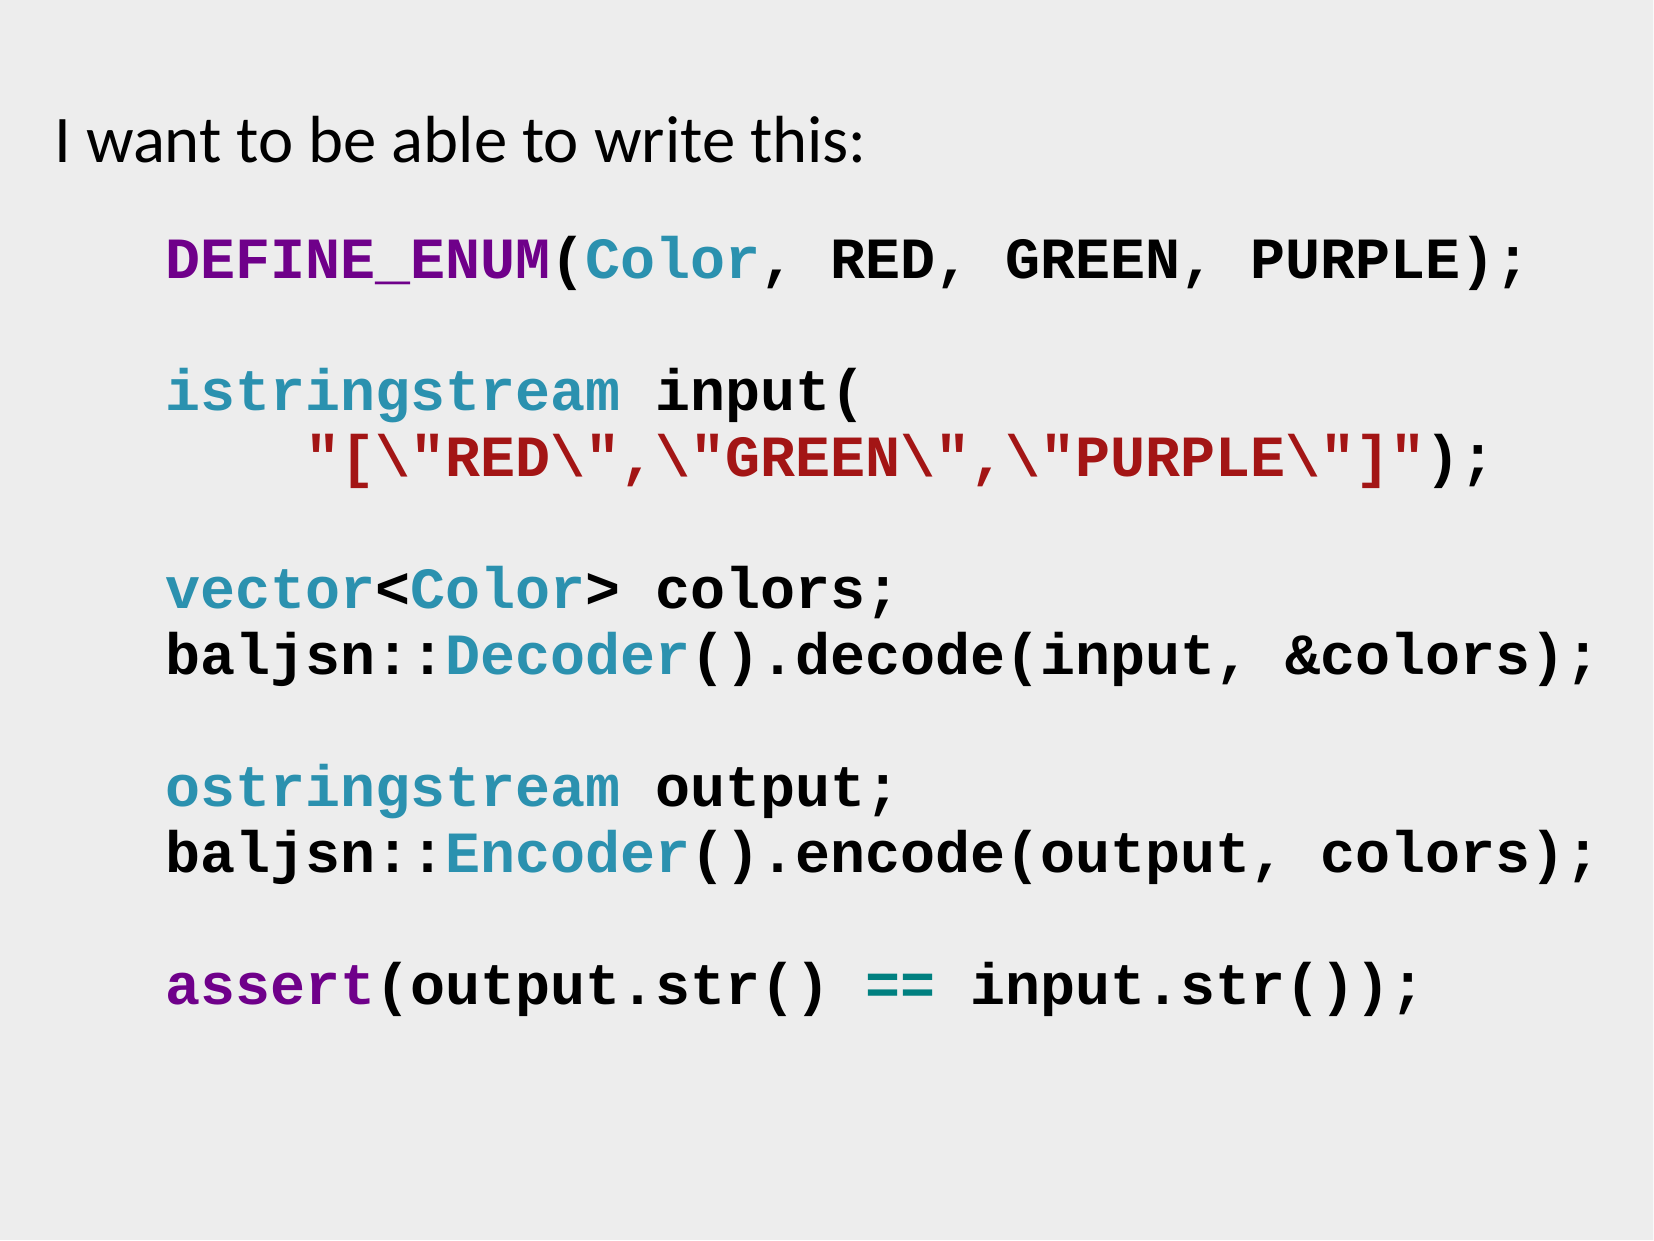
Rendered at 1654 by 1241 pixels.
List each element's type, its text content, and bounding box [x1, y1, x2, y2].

text_box DEFINE_ENUM(Color, RED, GREEN, PURPLE); istringstream input( "[\"RED\",\"GREEN\",\"PURPLE\"]"); vector<Color> colors; baljsn::Decoder().decode(input, &colors); ostringstream output; baljsn::Encoder().encode(output, colors); assert(output.str() == input.str()); [150, 222, 1654, 1146]
text_box I want to be able to write this: [39, 105, 1654, 187]
